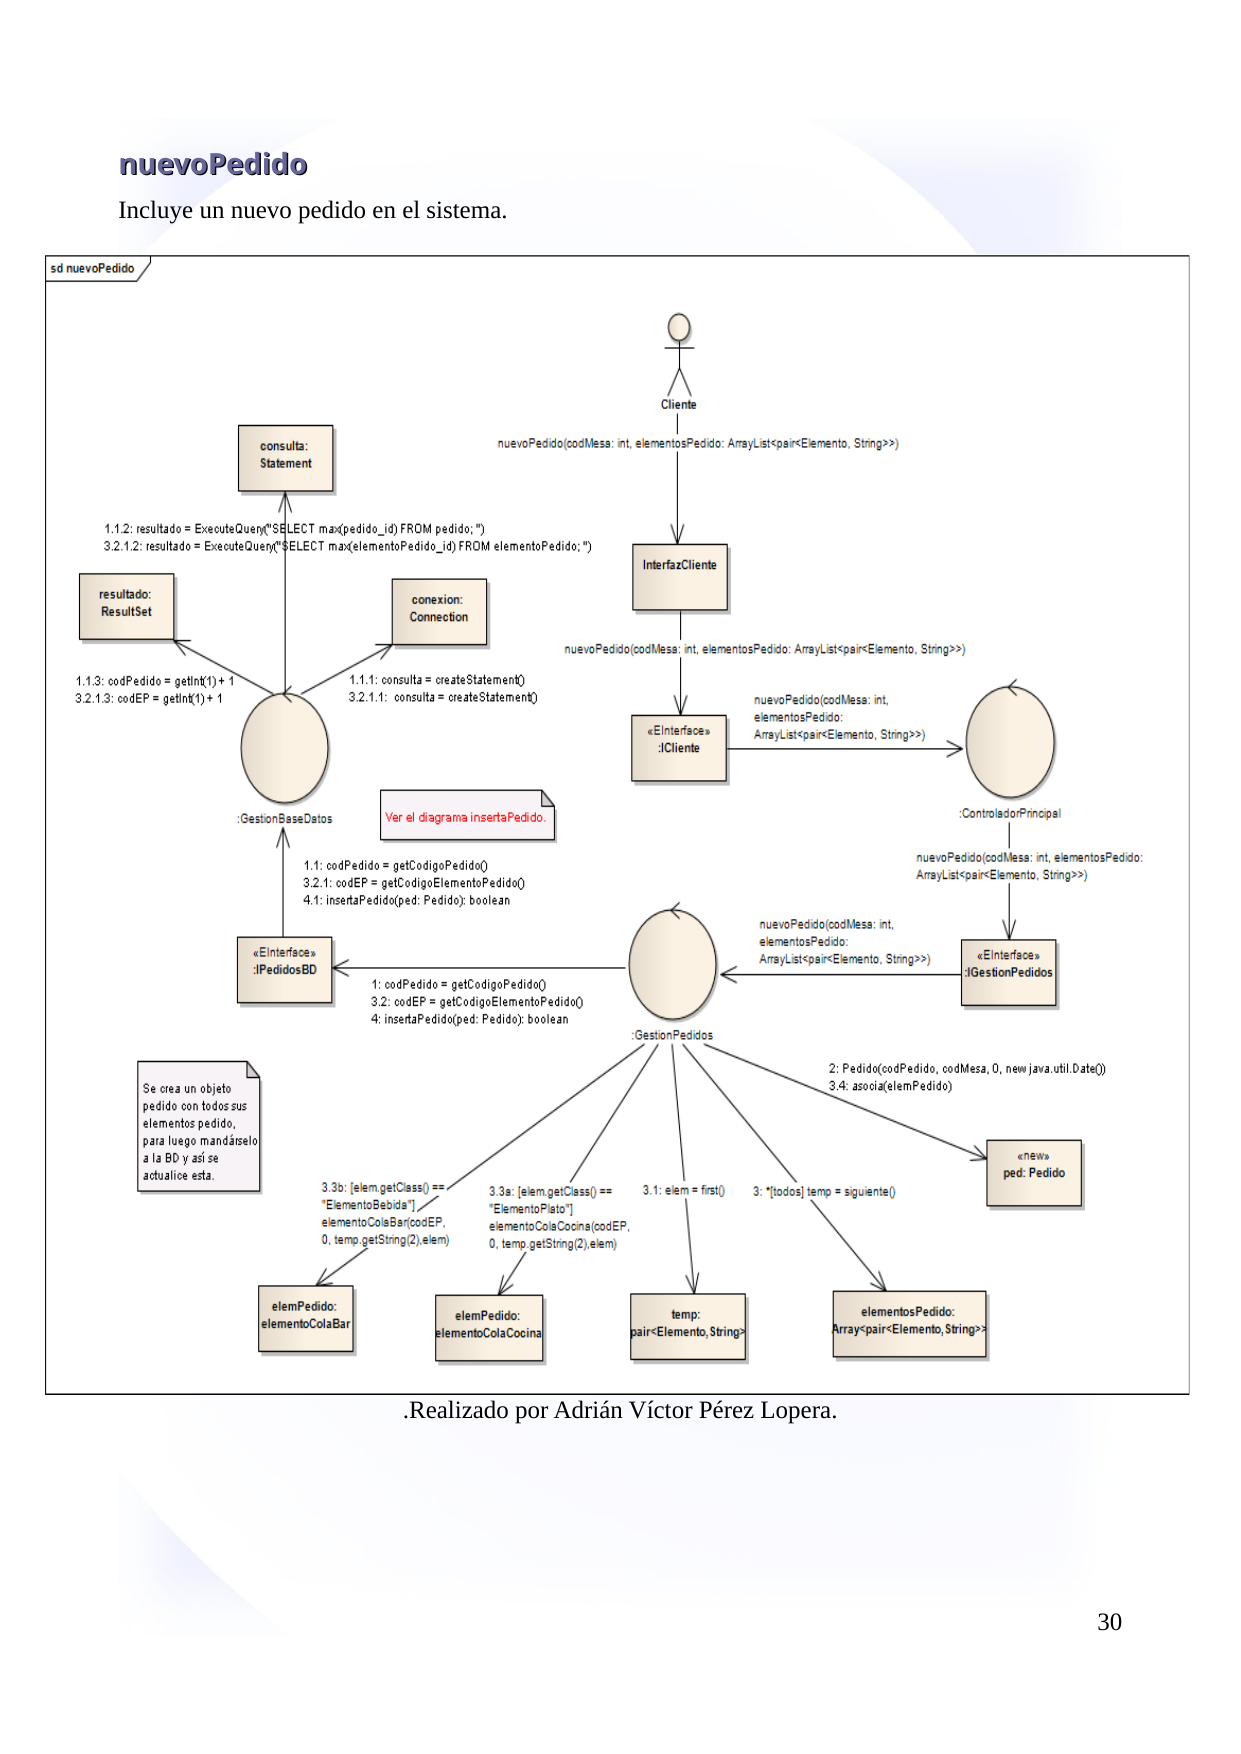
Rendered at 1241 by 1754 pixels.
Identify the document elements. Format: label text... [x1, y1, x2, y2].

subtitle nuevoPedido [118, 143, 1122, 183]
text [118, 237, 1122, 254]
picture [45, 254, 1190, 1395]
picture [118, 1424, 1122, 1636]
picture [118, 183, 1122, 195]
picture [118, 118, 1122, 143]
picture [118, 224, 1122, 237]
text Incluye un nuevo pedido en el sistema. [118, 195, 1122, 224]
text .Realizado por Adrián Víctor Pérez Lopera. [118, 1395, 1122, 1424]
